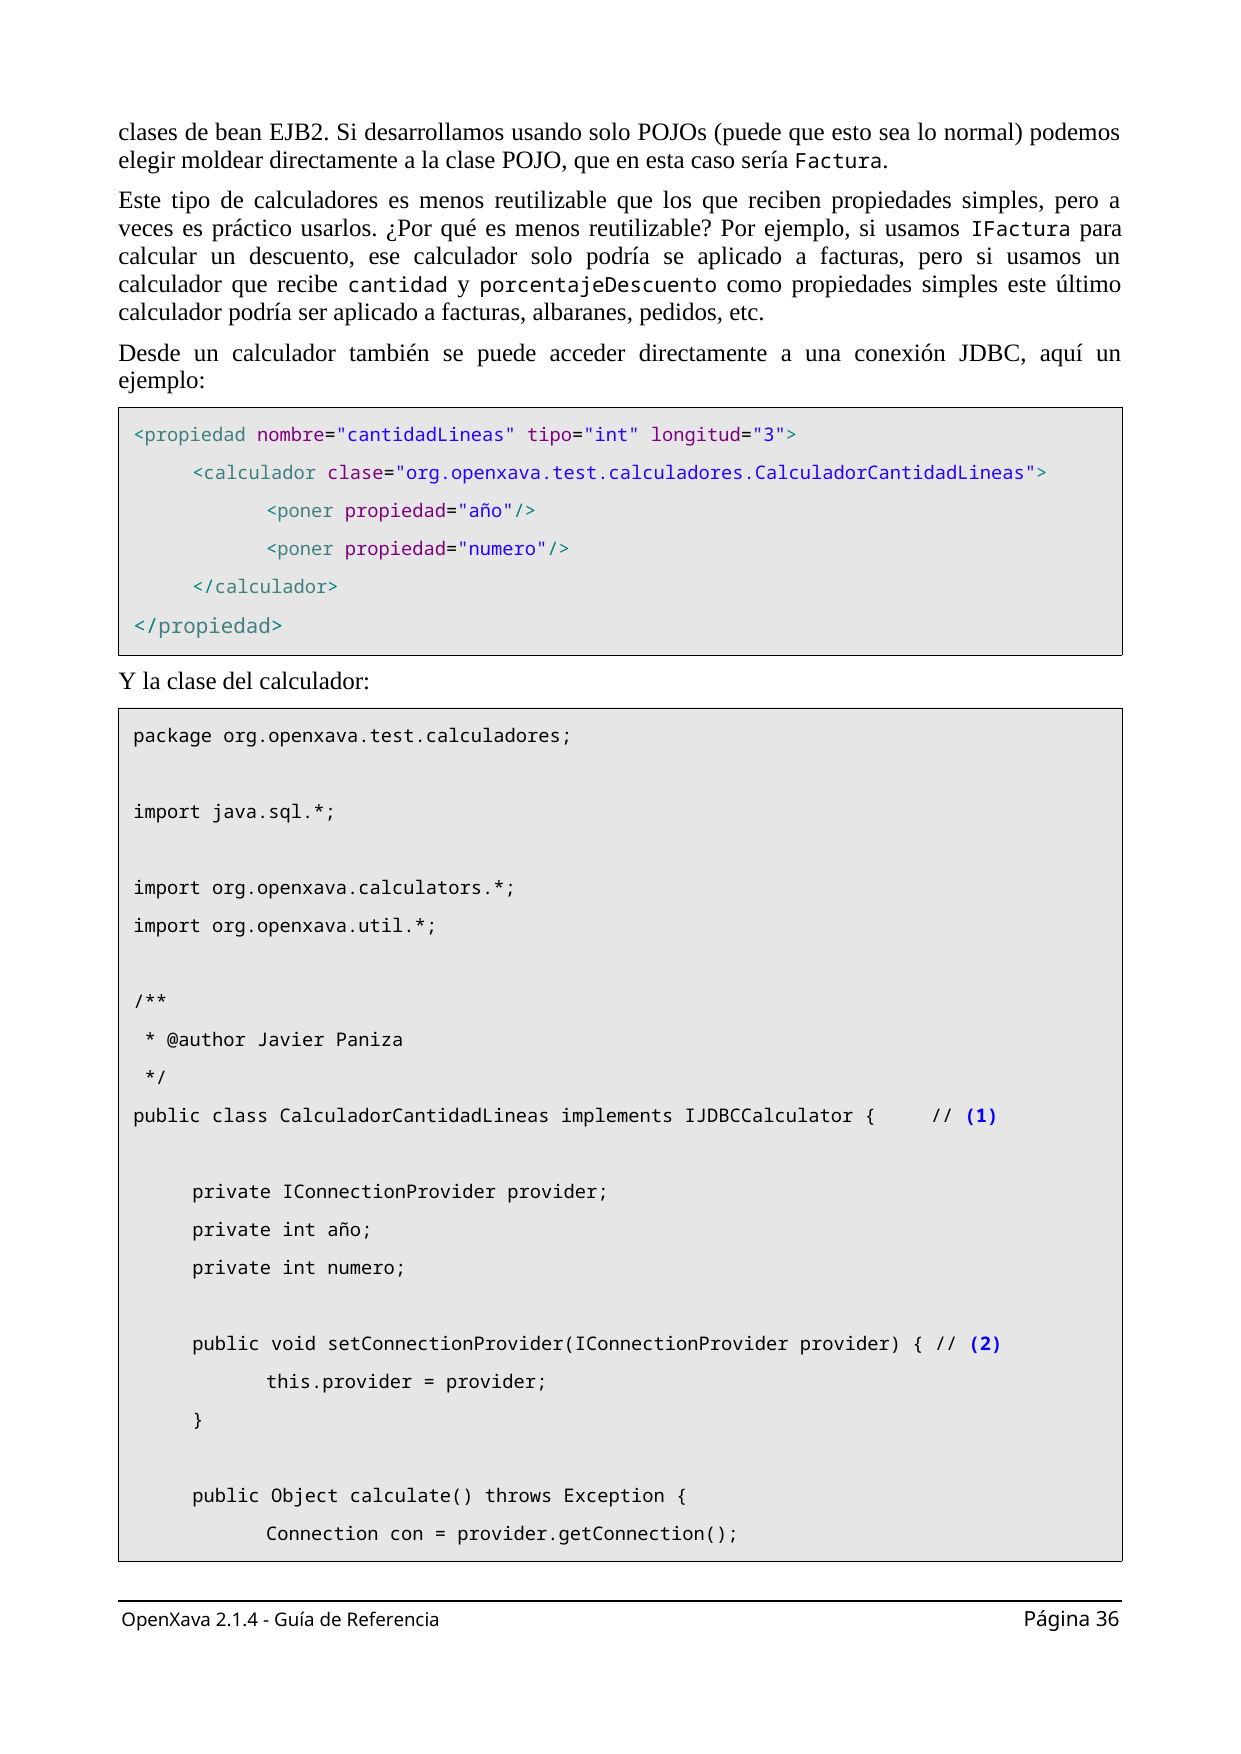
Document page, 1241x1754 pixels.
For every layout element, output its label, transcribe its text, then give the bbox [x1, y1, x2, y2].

text import java.sql.*; [119, 783, 1122, 821]
text private int año; [119, 1202, 1122, 1240]
text public Object calculate() throws Exception { [119, 1468, 1122, 1506]
text Connection con = provider.getConnection(); [119, 1506, 1122, 1561]
text <poner propiedad="año"/> [119, 483, 1122, 521]
text Y la clase del calculador: [118, 667, 1122, 695]
text </calculador> [119, 559, 1122, 597]
text public class CalculadorCantidadLineas implements IJDBCCalculator { // (1) [119, 1088, 1122, 1126]
text <calculador clase="org.openxava.test.calculadores.CalculadorCantidadLineas"> [119, 444, 1122, 483]
text * @author Javier Paniza [119, 1012, 1122, 1049]
text Este tipo de calculadores es menos reutilizable que los que reciben propiedades simples, pero a veces es práctico usarlos. ¿Por qué es menos reutilizable? Por ejemplo, si usamos IFactura para calcular un descuento, ese calculador solo podría se aplicado a facturas, pero si usamos un calculador que recibe cantidad y porcentajeDescuento como propiedades simples este último calculador podría ser aplicado a facturas, albaranes, pedidos, etc. [118, 187, 1122, 326]
text clases de bean EJB2. Si desarrollamos usando solo POJOs (puede que esto sea lo normal) podemos elegir moldear directamente a la clase POJO, que en esta caso sería Factura. [118, 118, 1122, 174]
text <poner propiedad="numero"/> [119, 521, 1122, 559]
text } [119, 1392, 1122, 1430]
text public void setConnectionProvider(IConnectionProvider provider) { // (2) [119, 1316, 1122, 1354]
text Desde un calculador también se puede acceder directamente a una conexión JDBC, aquí un ejemplo: [118, 339, 1122, 394]
text </propiedad> [119, 597, 1122, 655]
text /** [119, 973, 1122, 1012]
text <propiedad nombre="cantidadLineas" tipo="int" longitud="3"> [119, 408, 1122, 444]
text private int numero; [119, 1240, 1122, 1278]
text import org.openxava.calculators.*; [119, 859, 1122, 897]
text package org.openxava.test.calculadores; [119, 709, 1122, 745]
text this.provider = provider; [119, 1354, 1122, 1392]
text private IConnectionProvider provider; [119, 1164, 1122, 1202]
text import org.openxava.util.*; [119, 897, 1122, 936]
text */ [119, 1049, 1122, 1088]
